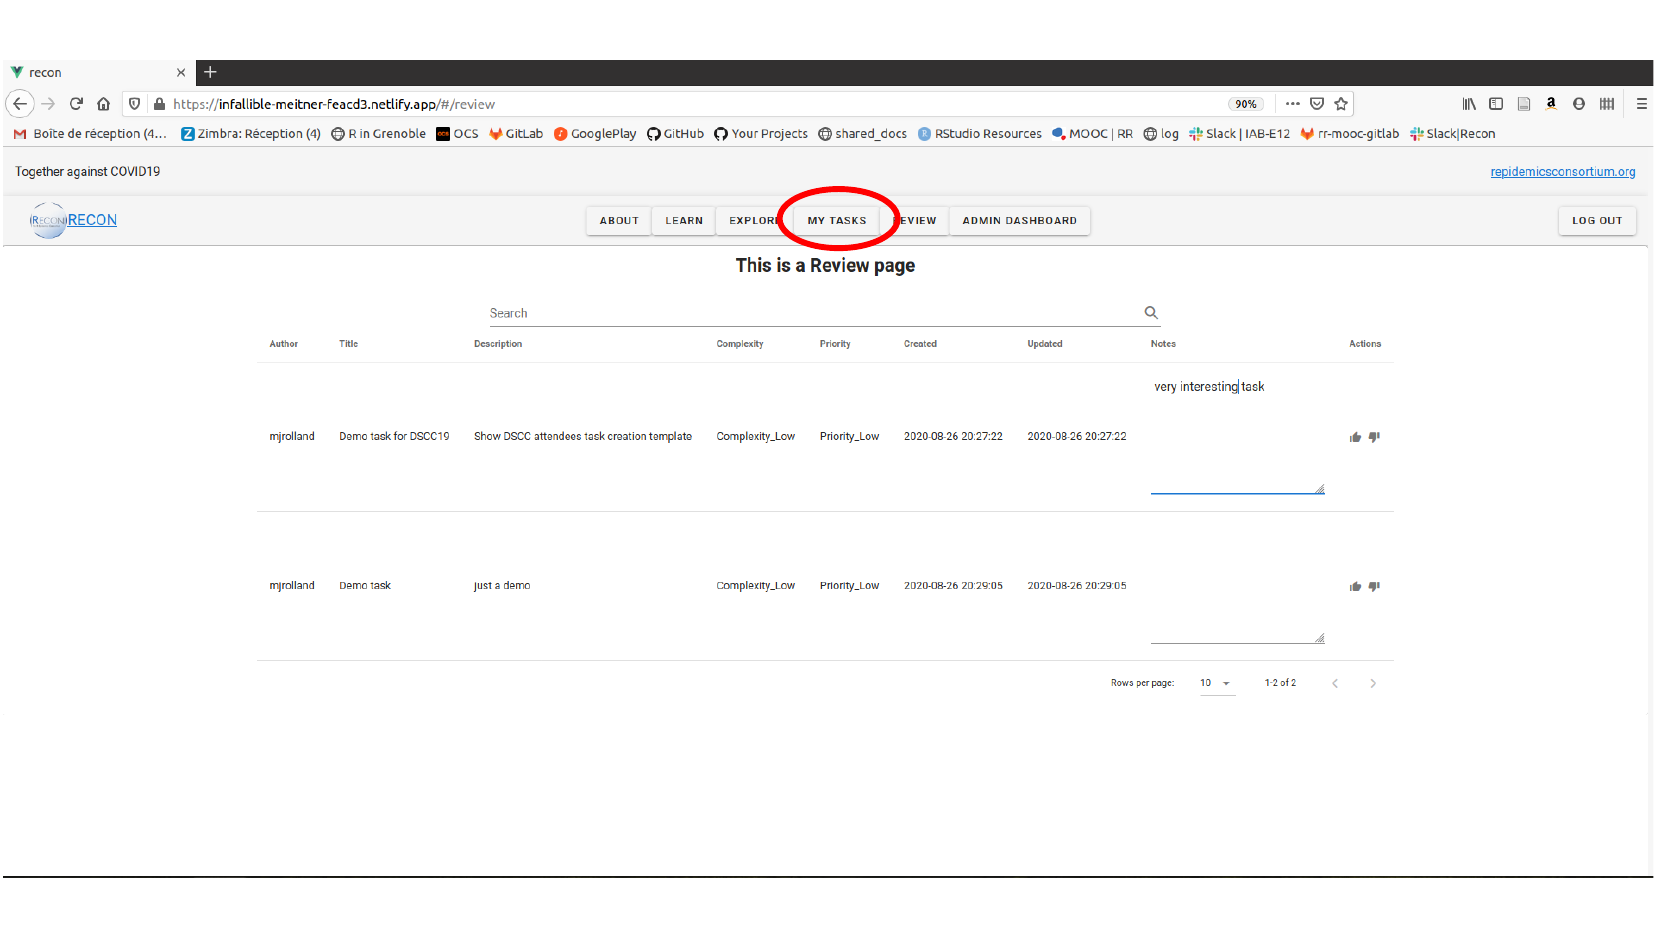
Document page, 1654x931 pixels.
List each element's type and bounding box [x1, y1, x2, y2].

picture [3, 60, 1654, 878]
